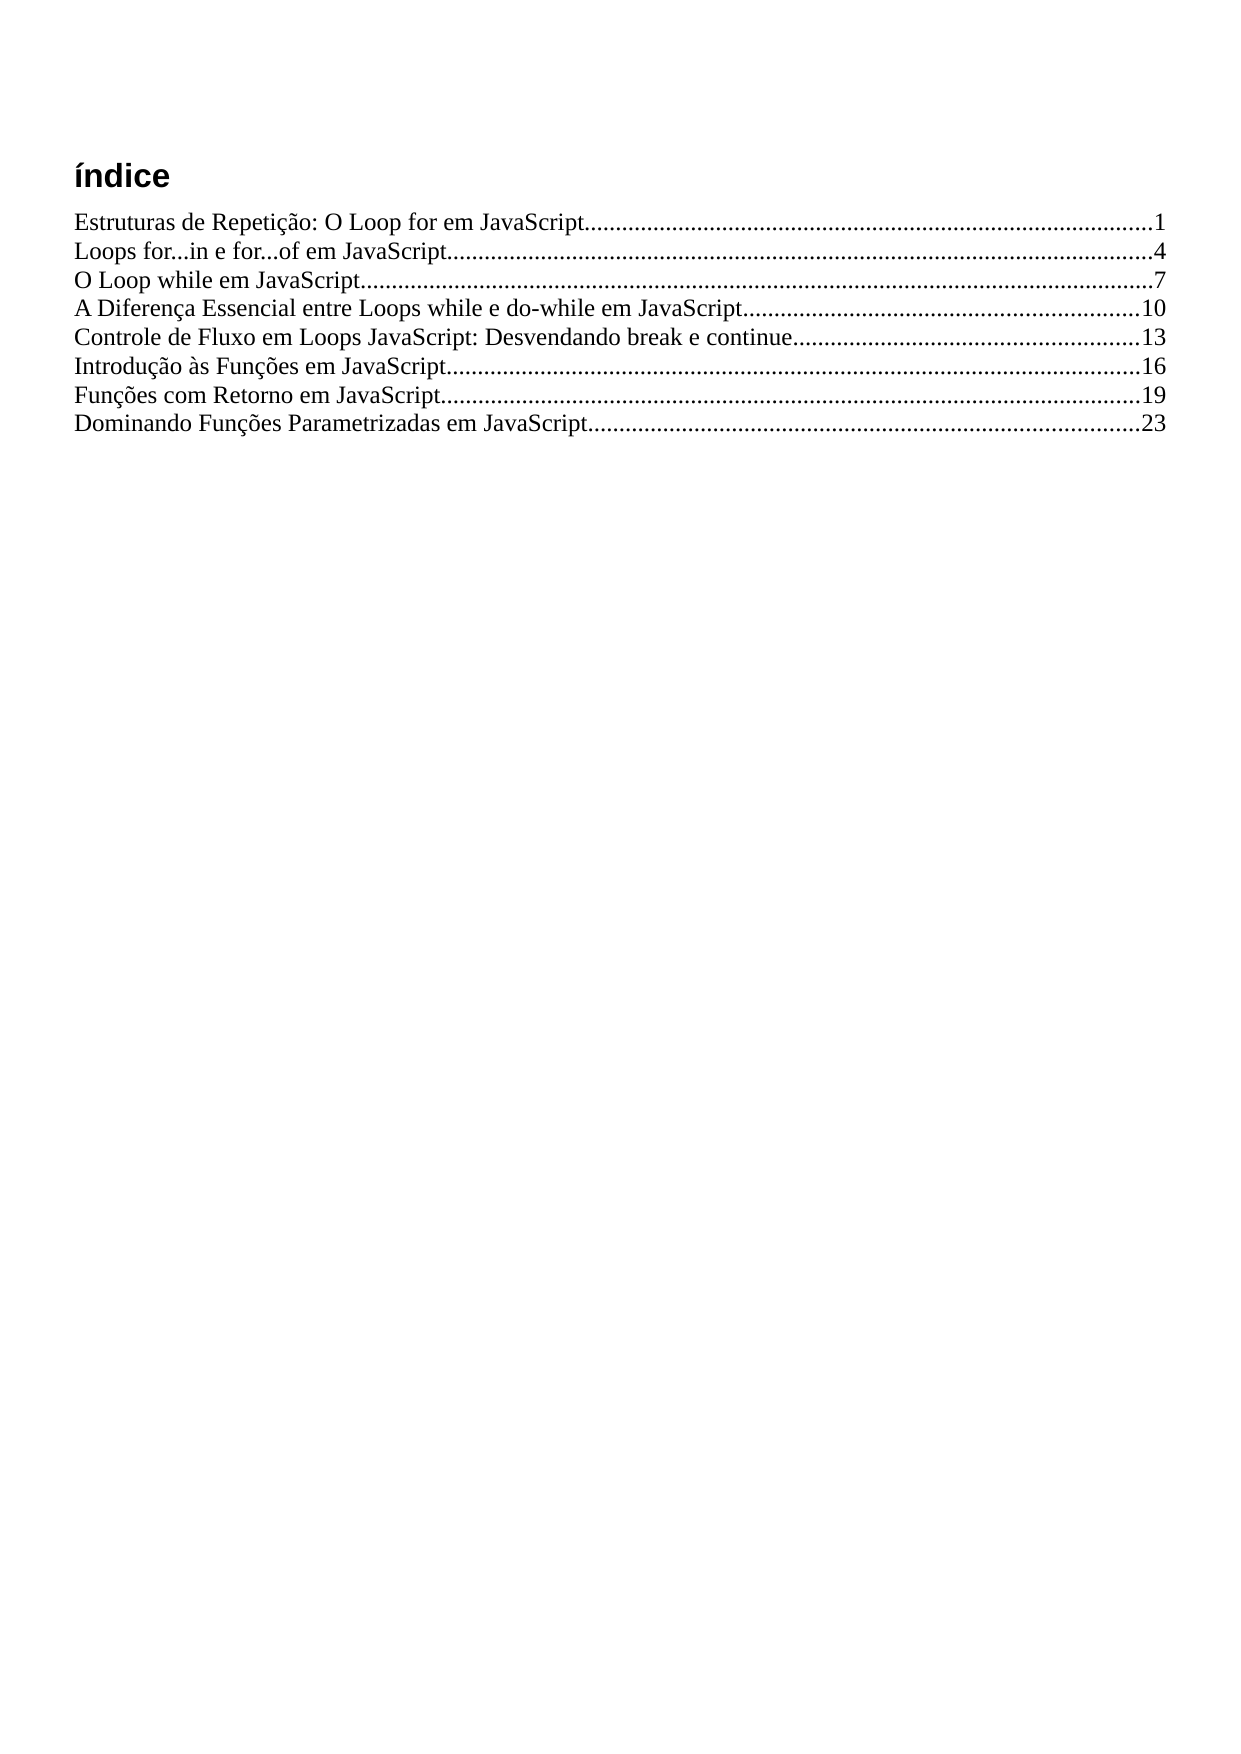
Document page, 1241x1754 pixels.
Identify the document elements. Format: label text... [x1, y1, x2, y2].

text A Diferença Essencial entre Loops while e do-while em JavaScript 10 [74, 293, 1166, 322]
text Controle de Fluxo em Loops JavaScript: Desvendando break e continue 13 [74, 322, 1166, 351]
text Estruturas de Repetição: O Loop for em JavaScript 1 [74, 207, 1166, 236]
text O Loop while em JavaScript 7 [74, 265, 1166, 293]
text Introdução às Funções em JavaScript 16 [74, 351, 1166, 380]
text Dominando Funções Parametrizadas em JavaScript 23 [74, 408, 1166, 437]
text Loops for...in e for...of em JavaScript 4 [74, 236, 1166, 265]
subtitle índice [74, 156, 1166, 195]
text Funções com Retorno em JavaScript 19 [74, 380, 1166, 408]
